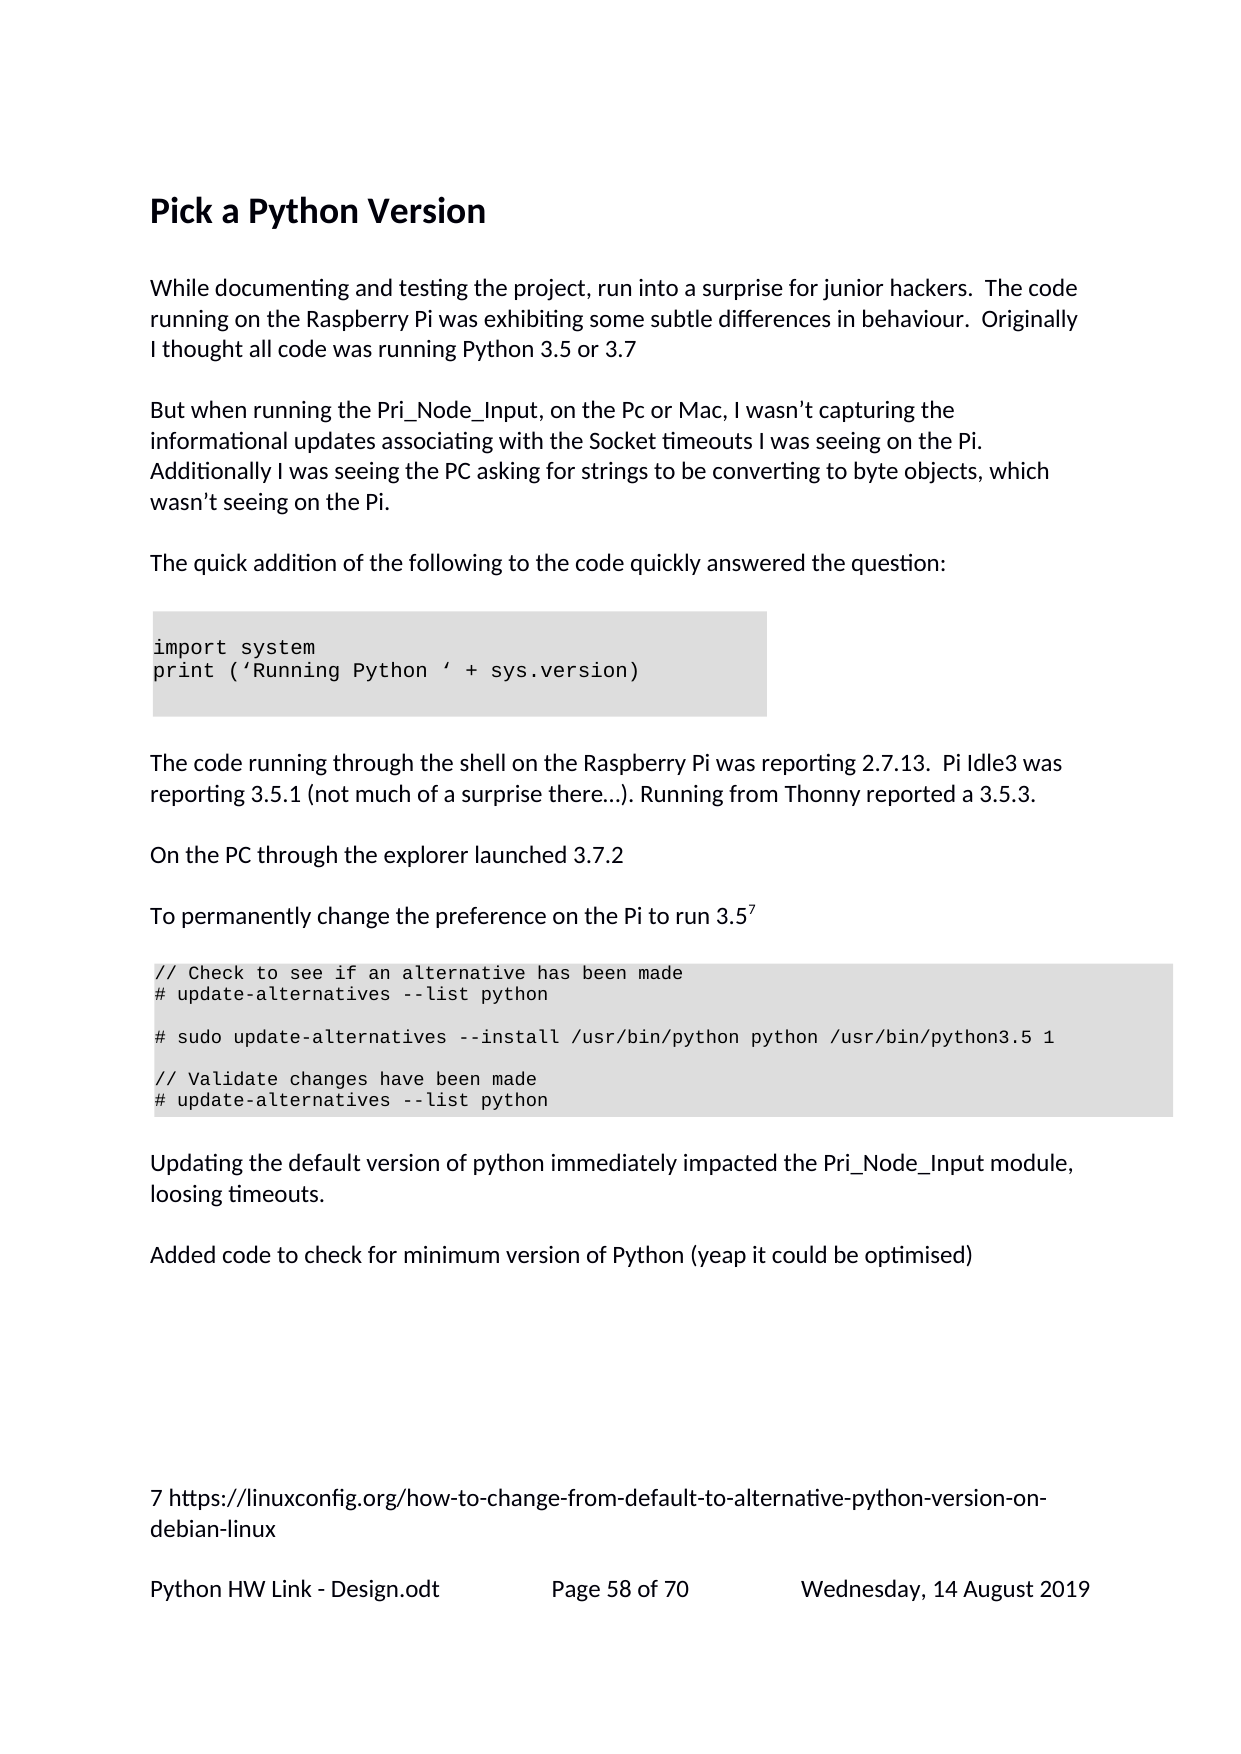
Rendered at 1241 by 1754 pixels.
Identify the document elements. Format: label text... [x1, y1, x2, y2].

text On the PC through the explorer launched 3.7.2 [150, 839, 1090, 869]
text The code running through the shell on the Raspberry Pi was reporting 2.7.13. Pi Idle3 was reporting 3.5.1 (not much of a surprise there…). Running from Thonny reported a 3.5.3. [150, 747, 1090, 808]
text While documenting and testing the project, run into a surprise for junior hackers. The code running on the Raspberry Pi was exhibiting some subtle differences in behaviour. Originally I thought all code was running Python 3.5 or 3.7 [150, 272, 1090, 364]
text The quick addition of the following to the code quickly answered the question: [150, 547, 1090, 577]
text But when running the Pri_Node_Input, on the Pc or Mac, I wasn’t capturing the informational updates associating with the Socket timeouts I was seeing on the Pi. Additionally I was seeing the PC asking for strings to be converting to byte objects, which wasn’t seeing on the Pi. [150, 394, 1090, 516]
text https://linuxconfig.org/how-to-change-from-default-to-alternative-python-version-on-debian-linux [150, 1482, 1090, 1543]
text Added code to check for minimum version of Python (yeap it could be optimised) [150, 1239, 1090, 1269]
text To permanently change the preference on the Pi to run 3.5 [150, 900, 1090, 930]
subtitle Pick a Python Version [150, 187, 1090, 233]
text Updating the default version of python immediately impacted the Pri_Node_Input module, loosing timeouts. [150, 1147, 1090, 1208]
